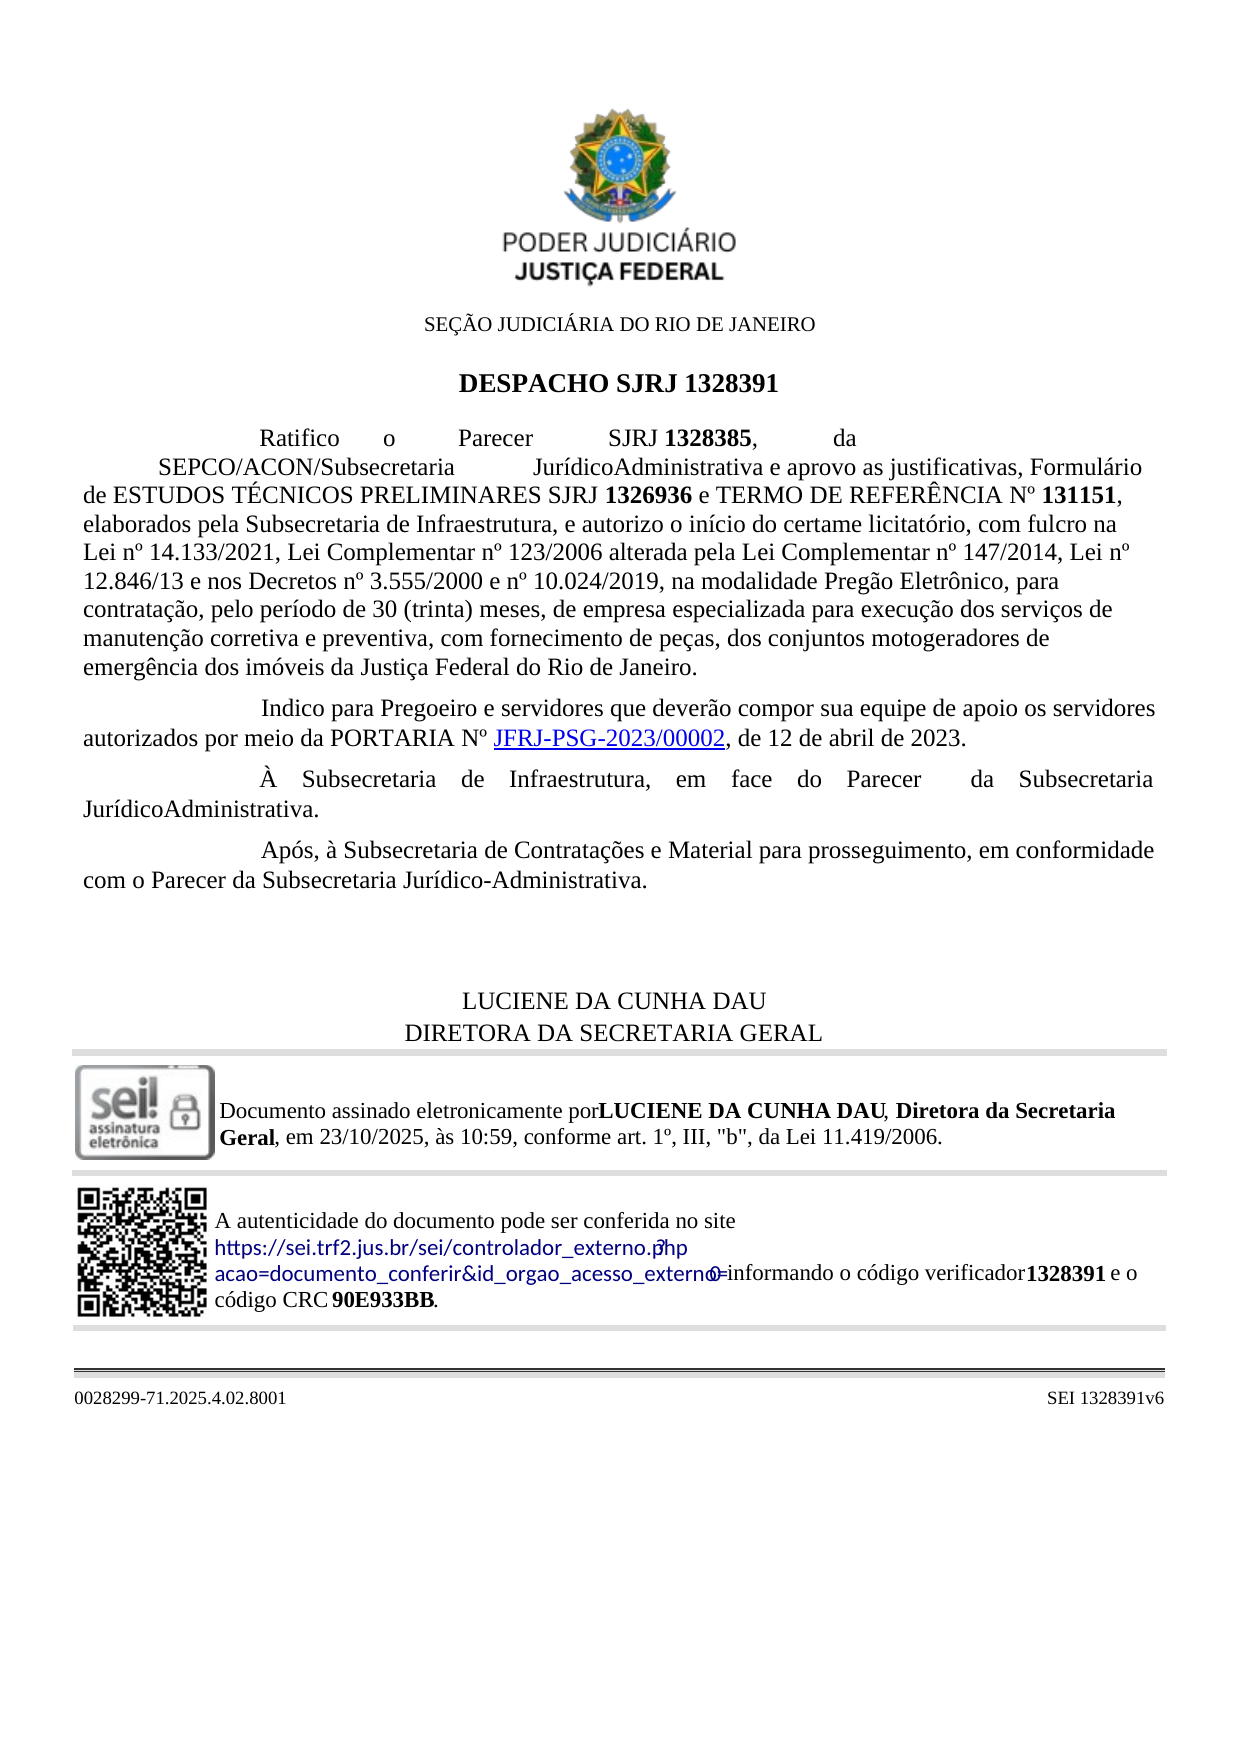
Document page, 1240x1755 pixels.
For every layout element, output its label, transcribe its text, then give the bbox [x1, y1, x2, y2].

text Indico para Pregoeiro e servidores que deverão compor sua equipe de apoio os servidores [84, 693, 1155, 722]
text DIRETORA DA SECRETARIA GERAL [91, 1018, 1136, 1047]
text LUCIENE DA CUNHA DAU [91, 986, 1137, 1015]
text Após, à Subsecretaria de Contratações e Material para prosseguimento, em conformidade [84, 835, 1154, 863]
text autorizados por meio da PORTARIA Nº JFRJ-PSG-2023/00002, de 12 de abril de 2023. [83, 723, 1154, 752]
text SEÇÃO JUDICIÁRIA DO RIO DE JANEIRO [140, 312, 1100, 336]
text À Subsecretaria de Infraestrutura, em face do Parecer da Subsecretaria JurídicoAdministrativa. [83, 764, 1154, 822]
text com o Parecer da Subsecretaria Jurídico-Administrativa. [83, 866, 1154, 894]
text Ratifico o Parecer SJRJ 1328385, da SEPCO/ACON/Subsecretaria JurídicoAdministrativa e aprovo as justificativas, Formulário de ESTUDOS TÉCNICOS PRELIMINARES SJRJ 1326936 e TERMO DE REFERÊNCIA Nº 131151, elaborados pela Subsecretaria de Infraestrutura, e autorizo o início do certame licitatório, com fulcro na Lei nº 14.133/2021, Lei Complementar nº 123/2006 alterada pela Lei Complementar nº 147/2014, Lei nº 12.846/13 e nos Decretos nº 3.555/2000 e nº 10.024/2019, na modalidade Pregão Eletrônico, para contratação, pelo período de 30 (trinta) meses, de empresa especializada para execução dos serviços de manutenção corretiva e preventiva, com fornecimento de peças, dos conjuntos motogeradores de emergência dos imóveis da Justiça Federal do Rio de Janeiro. [83, 423, 1155, 680]
subtitle DESPACHO SJRJ 1328391 [84, 367, 1154, 398]
